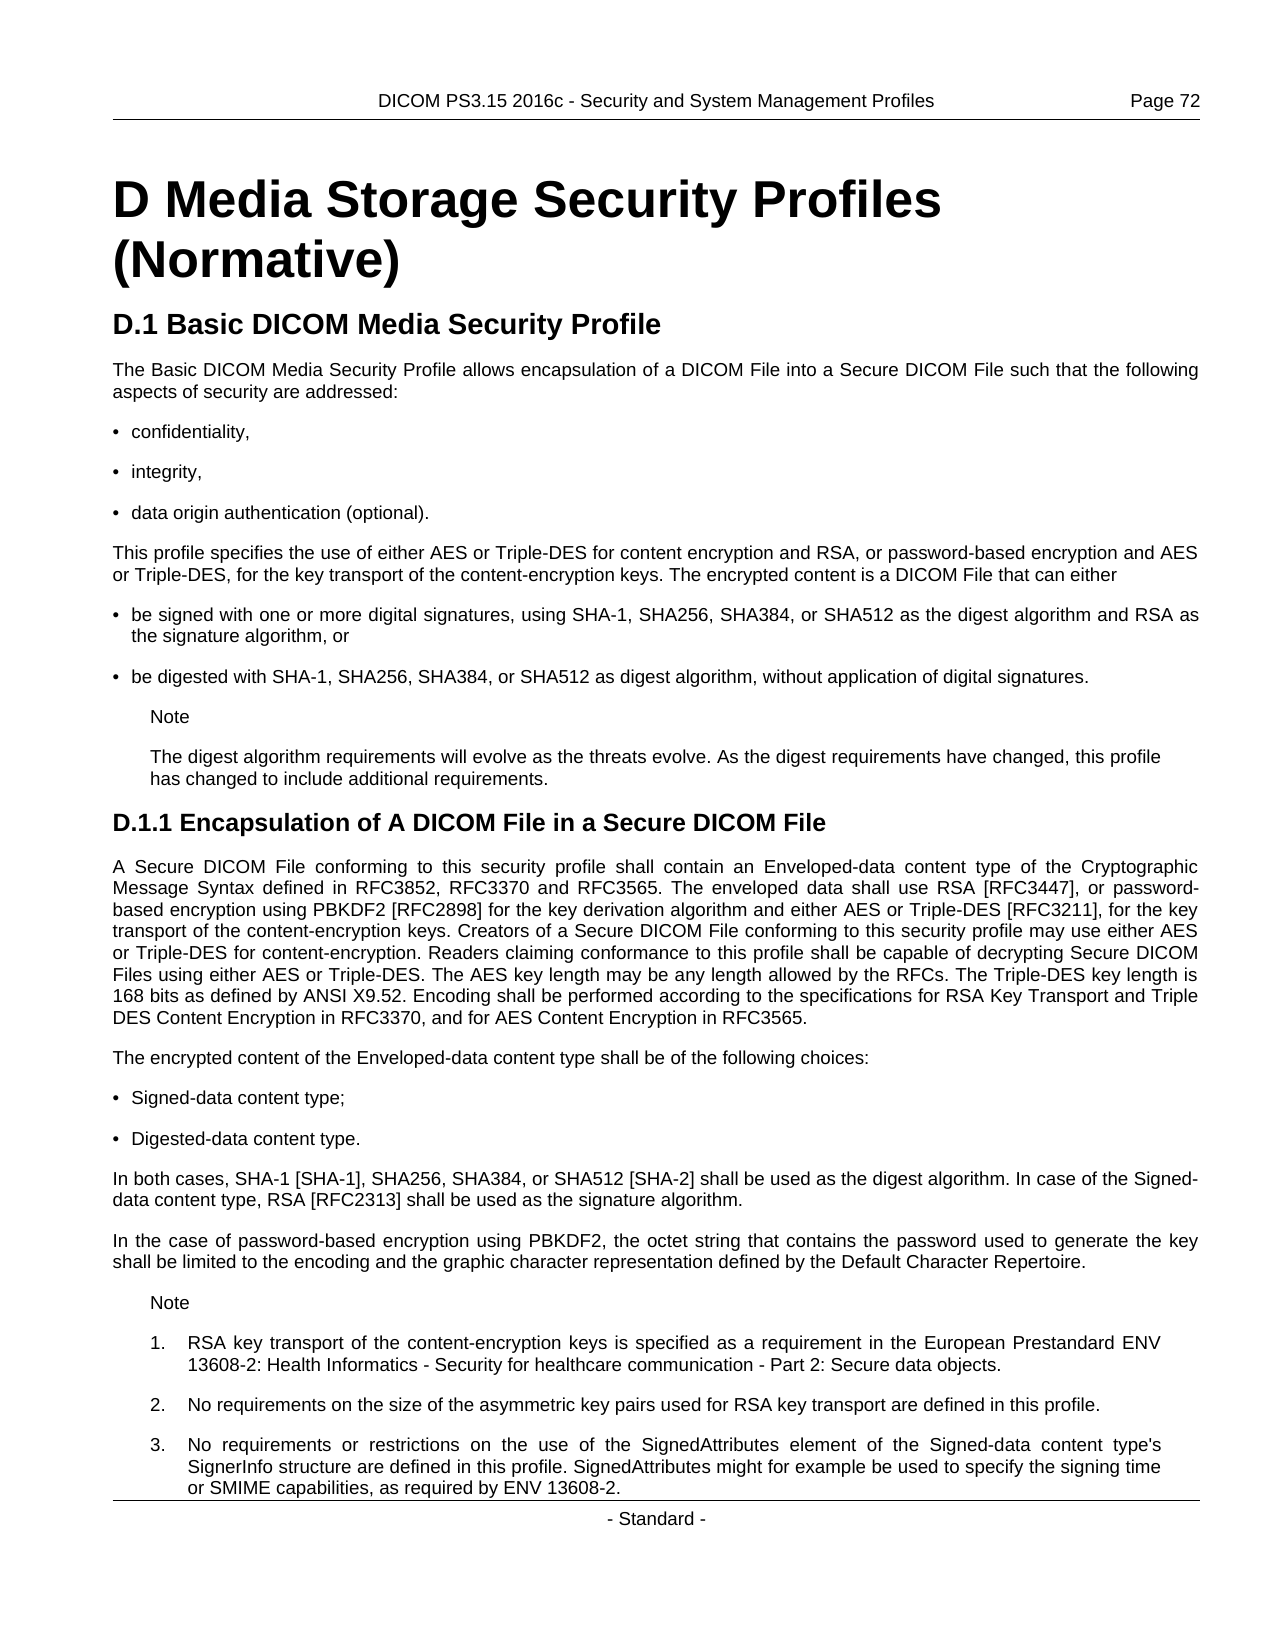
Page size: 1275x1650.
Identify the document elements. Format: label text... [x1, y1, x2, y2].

text Note [150, 1291, 1162, 1313]
text In the case of password-based encryption using PBKDF2, the octet string that contains the password used to generate the key shall be limited to the encoding and the graphic character representation defined by the Default Character Repertoire. [112, 1229, 1200, 1273]
text D Media Storage Security Profiles (Normative) [112, 169, 1200, 288]
text This profile specifies the use of either AES or Triple-DES for content encryption and RSA, or password-based encryption and AES or Triple-DES, for the key transport of the content-encryption keys. The encrypted content is a DICOM File that can either [112, 542, 1200, 585]
text In both cases, SHA-1 [SHA-1], SHA256, SHA384, or SHA512 [SHA-2] shall be used as the digest algorithm. In case of the Signed-data content type, RSA [RFC2313] shall be used as the signature algorithm. [112, 1168, 1200, 1211]
list No requirements on the size of the asymmetric key pairs used for RSA key transport are defined in this profile. [150, 1394, 1162, 1415]
list RSA key transport of the content-encryption keys is specified as a requirement in the European Prestandard ENV 13608-2: Health Informatics - Security for healthcare communication - Part 2: Secure data objects. [150, 1332, 1162, 1375]
text The digest algorithm requirements will evolve as the threats evolve. As the digest requirements have changed, this profile has changed to include additional requirements. [150, 746, 1162, 789]
list confidentiality, [112, 421, 1200, 442]
list be signed with one or more digital signatures, using SHA-1, SHA256, SHA384, or SHA512 as the digest algorithm and RSA as the signature algorithm, or [112, 604, 1200, 647]
text The encrypted content of the Enveloped-data content type shall be of the following choices: [112, 1047, 1200, 1068]
text Note [150, 706, 1162, 727]
text D.1 Basic DICOM Media Security Profile [112, 307, 1200, 340]
list No requirements or restrictions on the use of the SignedAttributes element of the Signed-data content type's SignerInfo structure are defined in this profile. SignedAttributes might for example be used to specify the signing time or SMIME capabilities, as required by ENV 13608-2. [150, 1434, 1162, 1499]
text D.1.1 Encapsulation of A DICOM File in a Secure DICOM File [112, 808, 1200, 837]
text The Basic DICOM Media Security Profile allows encapsulation of a DICOM File into a Secure DICOM File such that the following aspects of security are addressed: [112, 359, 1200, 402]
list Digested-data content type. [112, 1127, 1200, 1149]
text A Secure DICOM File conforming to this security profile shall contain an Enveloped-data content type of the Cryptographic Message Syntax defined in RFC3852, RFC3370 and RFC3565. The enveloped data shall use RSA [RFC3447], or password-based encryption using PBKDF2 [RFC2898] for the key derivation algorithm and either AES or Triple-DES [RFC3211], for the key transport of the content-encryption keys. Creators of a Secure DICOM File conforming to this security profile may use either AES or Triple-DES for content-encryption. Readers claiming conformance to this profile shall be capable of decrypting Secure DICOM Files using either AES or Triple-DES. The AES key length may be any length allowed by the RFCs. The Triple-DES key length is 168 bits as defined by ANSI X9.52. Encoding shall be performed according to the specifications for RSA Key Transport and Triple DES Content Encryption in RFC3370, and for AES Content Encryption in RFC3565. [112, 856, 1200, 1028]
list Signed-data content type; [112, 1087, 1200, 1109]
list integrity, [112, 461, 1200, 483]
list be digested with SHA-1, SHA256, SHA384, or SHA512 as digest algorithm, without application of digital signatures. [112, 666, 1200, 687]
list data origin authentication (optional). [112, 501, 1200, 523]
